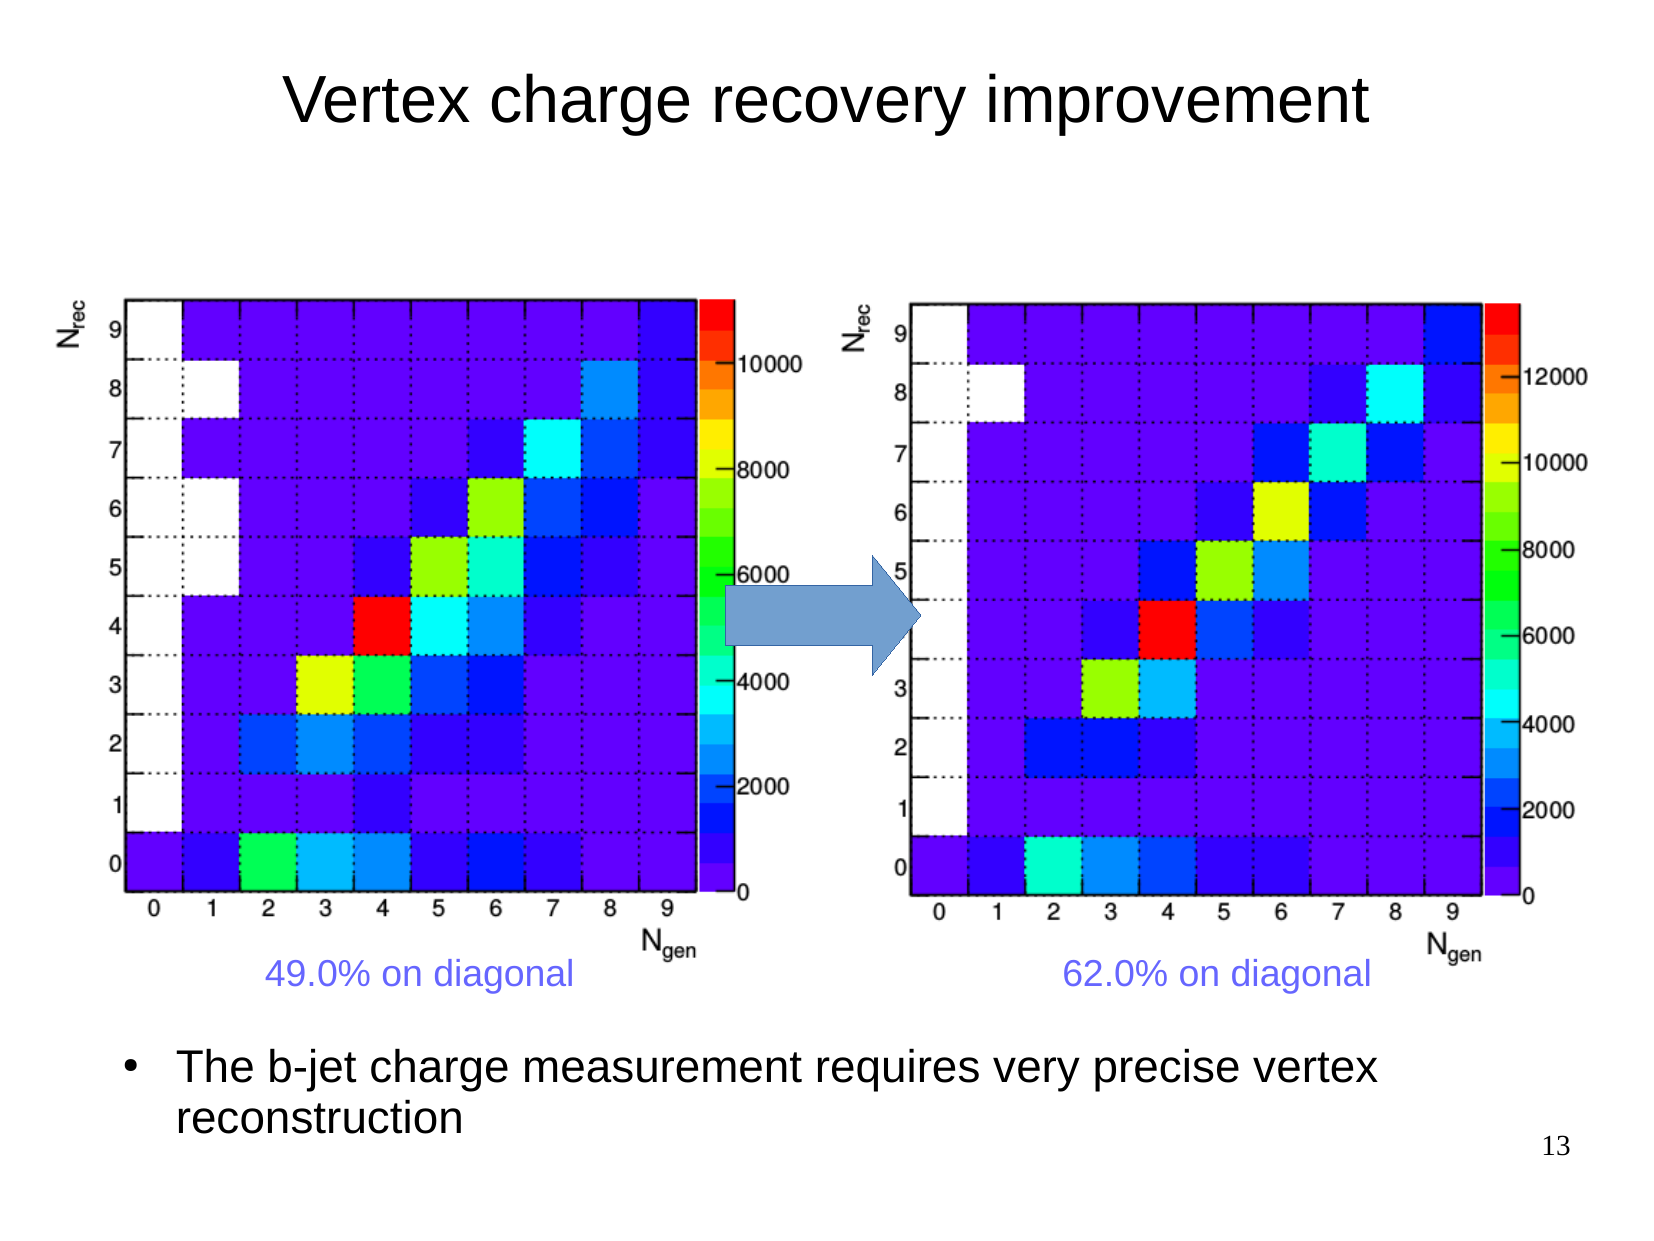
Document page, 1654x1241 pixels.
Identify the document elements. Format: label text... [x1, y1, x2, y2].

text_box 62.0% on diagonal [1037, 945, 1397, 1002]
text_box 49.0% on diagonal [240, 945, 599, 1002]
title Vertex charge recovery improvement [82, 49, 1571, 151]
text_box [725, 555, 921, 676]
picture [33, 240, 1629, 995]
list The b-jet charge measurement requires very precise vertex reconstruction [105, 1040, 1531, 1206]
